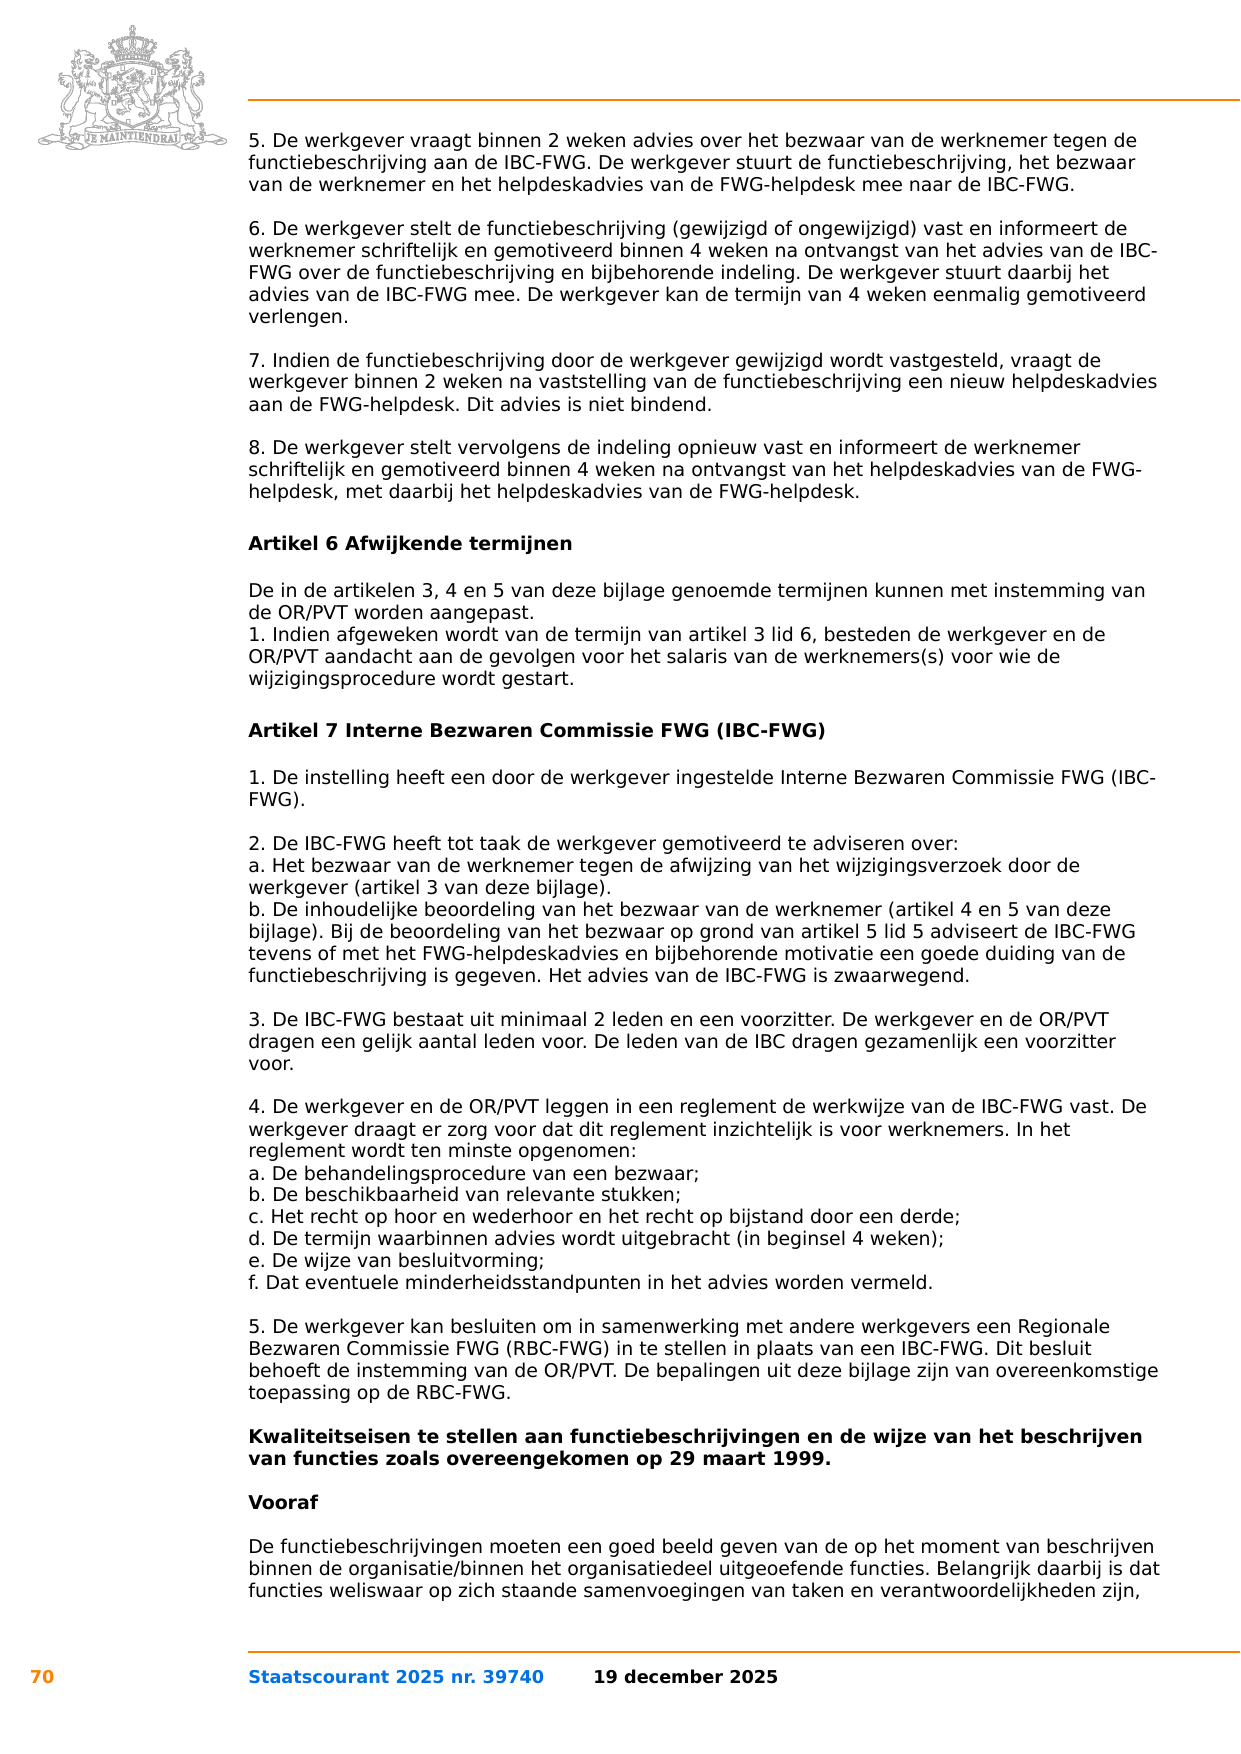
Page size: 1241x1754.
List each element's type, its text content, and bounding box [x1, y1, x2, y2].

text 1. Indien afgeweken wordt van de termijn van artikel 3 lid 6, besteden de werkgever en de OR/PVT aandacht aan de gevolgen voor het salaris van de werknemers(s) voor wie de wijzigingsprocedure wordt gestart. [248, 624, 1163, 690]
text d. De termijn waarbinnen advies wordt uitgebracht (in beginsel 4 weken); [248, 1228, 1163, 1250]
text 5. De werkgever kan besluiten om in samenwerking met andere werkgevers een Regionale Bezwaren Commissie FWG (RBC-FWG) in te stellen in plaats van een IBC-FWG. Dit besluit behoeft de instemming van de OR/PVT. De bepalingen uit deze bijlage zijn van overeenkomstige toepassing op de RBC-FWG. [248, 1316, 1163, 1404]
text a. Het bezwaar van de werknemer tegen de afwijzing van het wijzigingsverzoek door de werkgever (artikel 3 van deze bijlage). [248, 855, 1163, 899]
text 8. De werkgever stelt vervolgens de indeling opnieuw vast en informeert de werknemer schriftelijk en gemotiveerd binnen 4 weken na ontvangst van het helpdeskadvies van de FWG-helpdesk, met daarbij het helpdeskadvies van de FWG-helpdesk. [248, 437, 1163, 503]
text b. De beschikbaarheid van relevante stukken; [248, 1184, 1163, 1206]
subtitle Artikel 7 Interne Bezwaren Commissie FWG (IBC-FWG) [248, 720, 1163, 742]
subtitle Artikel 6 Afwijkende termijnen [248, 533, 1163, 555]
text 5. De werkgever vraagt binnen 2 weken advies over het bezwaar van de werknemer tegen de functiebeschrijving aan de IBC-FWG. De werkgever stuurt de functiebeschrijving, het bezwaar van de werknemer en het helpdeskadvies van de FWG-helpdesk mee naar de IBC-FWG. [248, 130, 1163, 196]
text 2. De IBC-FWG heeft tot taak de werkgever gemotiveerd te adviseren over: [248, 833, 1163, 855]
subtitle Vooraf [248, 1492, 1163, 1514]
text b. De inhoudelijke beoordeling van het bezwaar van de werknemer (artikel 4 en 5 van deze bijlage). Bij de beoordeling van het bezwaar op grond van artikel 5 lid 5 adviseert de IBC-FWG tevens of met het FWG-helpdeskadvies en bijbehorende motivatie een goede duiding van de functiebeschrijving is gegeven. Het advies van de IBC-FWG is zwaarwegend. [248, 899, 1163, 987]
text f. Dat eventuele minderheidsstandpunten in het advies worden vermeld. [248, 1272, 1163, 1294]
text a. De behandelingsprocedure van een bezwaar; [248, 1162, 1163, 1184]
text e. De wijze van besluitvorming; [248, 1250, 1163, 1272]
text 7. Indien de functiebeschrijving door de werkgever gewijzigd wordt vastgesteld, vraagt de werkgever binnen 2 weken na vaststelling van de functiebeschrijving een nieuw helpdeskadvies aan de FWG-helpdesk. Dit advies is niet bindend. [248, 349, 1163, 415]
text c. Het recht op hoor en wederhoor en het recht op bijstand door een derde; [248, 1206, 1163, 1228]
text 6. De werkgever stelt de functiebeschrijving (gewijzigd of ongewijzigd) vast en informeert de werknemer schriftelijk en gemotiveerd binnen 4 weken na ontvangst van het advies van de IBC-FWG over de functiebeschrijving en bijbehorende indeling. De werkgever stuurt daarbij het advies van de IBC-FWG mee. De werkgever kan de termijn van 4 weken eenmalig gemotiveerd verlengen. [248, 218, 1163, 328]
text De in de artikelen 3, 4 en 5 van deze bijlage genoemde termijnen kunnen met instemming van de OR/PVT worden aangepast. [248, 580, 1163, 624]
text De functiebeschrijvingen moeten een goed beeld geven van de op het moment van beschrijven binnen de organisatie/binnen het organisatiedeel uitgeoefende functies. Belangrijk daarbij is dat functies weliswaar op zich staande samenvoegingen van taken en verantwoordelijkheden zijn, [248, 1536, 1163, 1602]
text 4. De werkgever en de OR/PVT leggen in een reglement de werkwijze van de IBC-FWG vast. De werkgever draagt er zorg voor dat dit reglement inzichtelijk is voor werknemers. In het reglement wordt ten minste opgenomen: [248, 1096, 1163, 1162]
text 3. De IBC-FWG bestaat uit minimaal 2 leden en een voorzitter. De werkgever en de OR/PVT dragen een gelijk aantal leden voor. De leden van de IBC dragen gezamenlijk een voorzitter voor. [248, 1009, 1163, 1074]
text 1. De instelling heeft een door de werkgever ingestelde Interne Bezwaren Commissie FWG (IBC-FWG). [248, 767, 1163, 811]
subtitle Kwaliteitseisen te stellen aan functiebeschrijvingen en de wijze van het beschrijven van functies zoals overeengekomen op 29 maart 1999. [248, 1426, 1163, 1470]
picture [38, 25, 227, 150]
